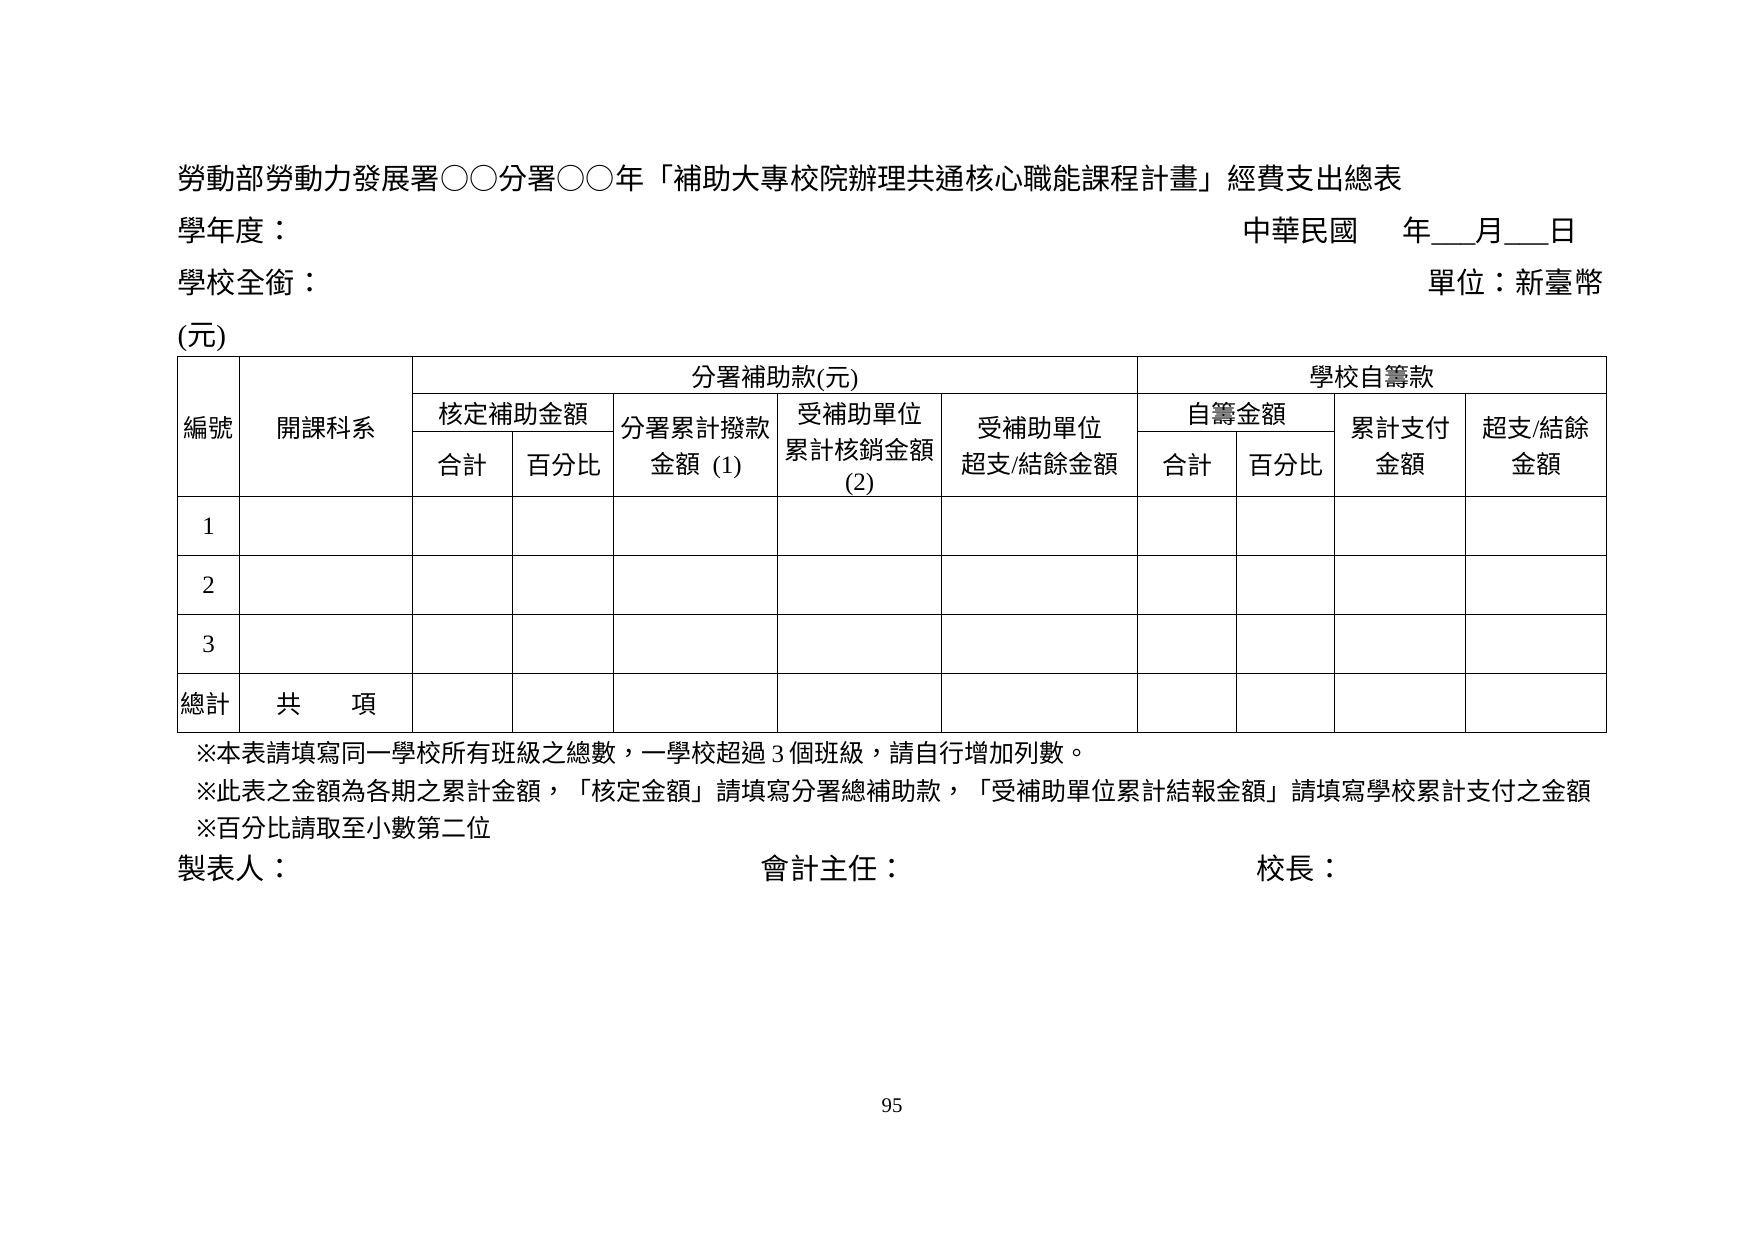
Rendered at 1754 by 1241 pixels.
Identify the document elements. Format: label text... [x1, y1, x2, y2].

table_cell 超支/結餘 金額 [1466, 394, 1606, 496]
table_cell 分署累計撥款金額 (1) [614, 394, 777, 496]
text 勞動部勞動力發展署○○分署○○年「補助大專校院辦理共通核心職能課程計畫」經費支出總表 [177, 148, 1606, 200]
table_cell [413, 556, 512, 614]
table_cell [1466, 556, 1606, 614]
table_cell [240, 497, 412, 555]
table_cell 累計支付金額 [1335, 394, 1465, 496]
table_cell [240, 615, 412, 673]
table_cell [513, 674, 613, 732]
table_cell [413, 615, 512, 673]
text ※百分比請取至小數第二位 [177, 808, 1666, 845]
text 製表人： 會計主任： 校長： [177, 845, 1606, 888]
table_header 學校自籌款 [1138, 357, 1606, 393]
table_header 分署補助款(元) [413, 357, 1137, 393]
table_cell [1138, 497, 1236, 555]
table_cell 共 項 [240, 674, 412, 732]
table_cell 受補助單位 累計核銷金額(2) [778, 394, 941, 496]
table_cell [1335, 556, 1465, 614]
table_cell 3 [178, 615, 239, 673]
table_cell 百分比 [513, 432, 613, 496]
table_cell [614, 674, 777, 732]
table_cell [513, 556, 613, 614]
table_cell [513, 497, 613, 555]
table_cell [413, 674, 512, 732]
text 學年度： 中華民國 年___月___日 [177, 200, 1606, 252]
text ※本表請填寫同一學校所有班級之總數，一學校超過3個班級，請自行增加列數。 [177, 733, 1666, 770]
table_cell 自籌金額 [1138, 394, 1334, 431]
table_header 編號 [178, 357, 239, 496]
table_cell [1237, 674, 1334, 732]
table_cell [1138, 674, 1236, 732]
table_cell 合計 [1138, 432, 1236, 496]
table_cell [1335, 674, 1465, 732]
table_cell [513, 615, 613, 673]
table_cell [1237, 556, 1334, 614]
table_cell 百分比 [1237, 432, 1334, 496]
table_cell [942, 674, 1137, 732]
table_cell 2 [178, 556, 239, 614]
table_cell [1237, 615, 1334, 673]
table_cell 總計 [178, 674, 239, 732]
table_cell 合計 [413, 432, 512, 496]
table_cell 受補助單位 超支/結餘金額 [942, 394, 1137, 496]
table_cell [1466, 615, 1606, 673]
table_cell [778, 497, 941, 555]
table_cell [942, 497, 1137, 555]
table_cell [1237, 497, 1334, 555]
text 學校全銜： 單位：新臺幣(元) [177, 252, 1606, 356]
table_cell [1335, 615, 1465, 673]
table_cell [1466, 497, 1606, 555]
table_cell [942, 556, 1137, 614]
table_cell [1138, 556, 1236, 614]
table_cell [1335, 497, 1465, 555]
table_cell [413, 497, 512, 555]
table_cell [1138, 615, 1236, 673]
table_cell [942, 615, 1137, 673]
table_cell [778, 615, 941, 673]
table_cell [240, 556, 412, 614]
table_cell 1 [178, 497, 239, 555]
table_cell [778, 556, 941, 614]
table_cell [614, 497, 777, 555]
table_cell [614, 615, 777, 673]
text ※此表之金額為各期之累計金額，「核定金額」請填寫分署總補助款，「受補助單位累計結報金額」請填寫學校累計支付之金額 [177, 770, 1666, 808]
table_cell 核定補助金額 [413, 394, 613, 431]
table_header 開課科系 [240, 357, 412, 496]
table_cell [614, 556, 777, 614]
table_cell [778, 674, 941, 732]
table_cell [1466, 674, 1606, 732]
